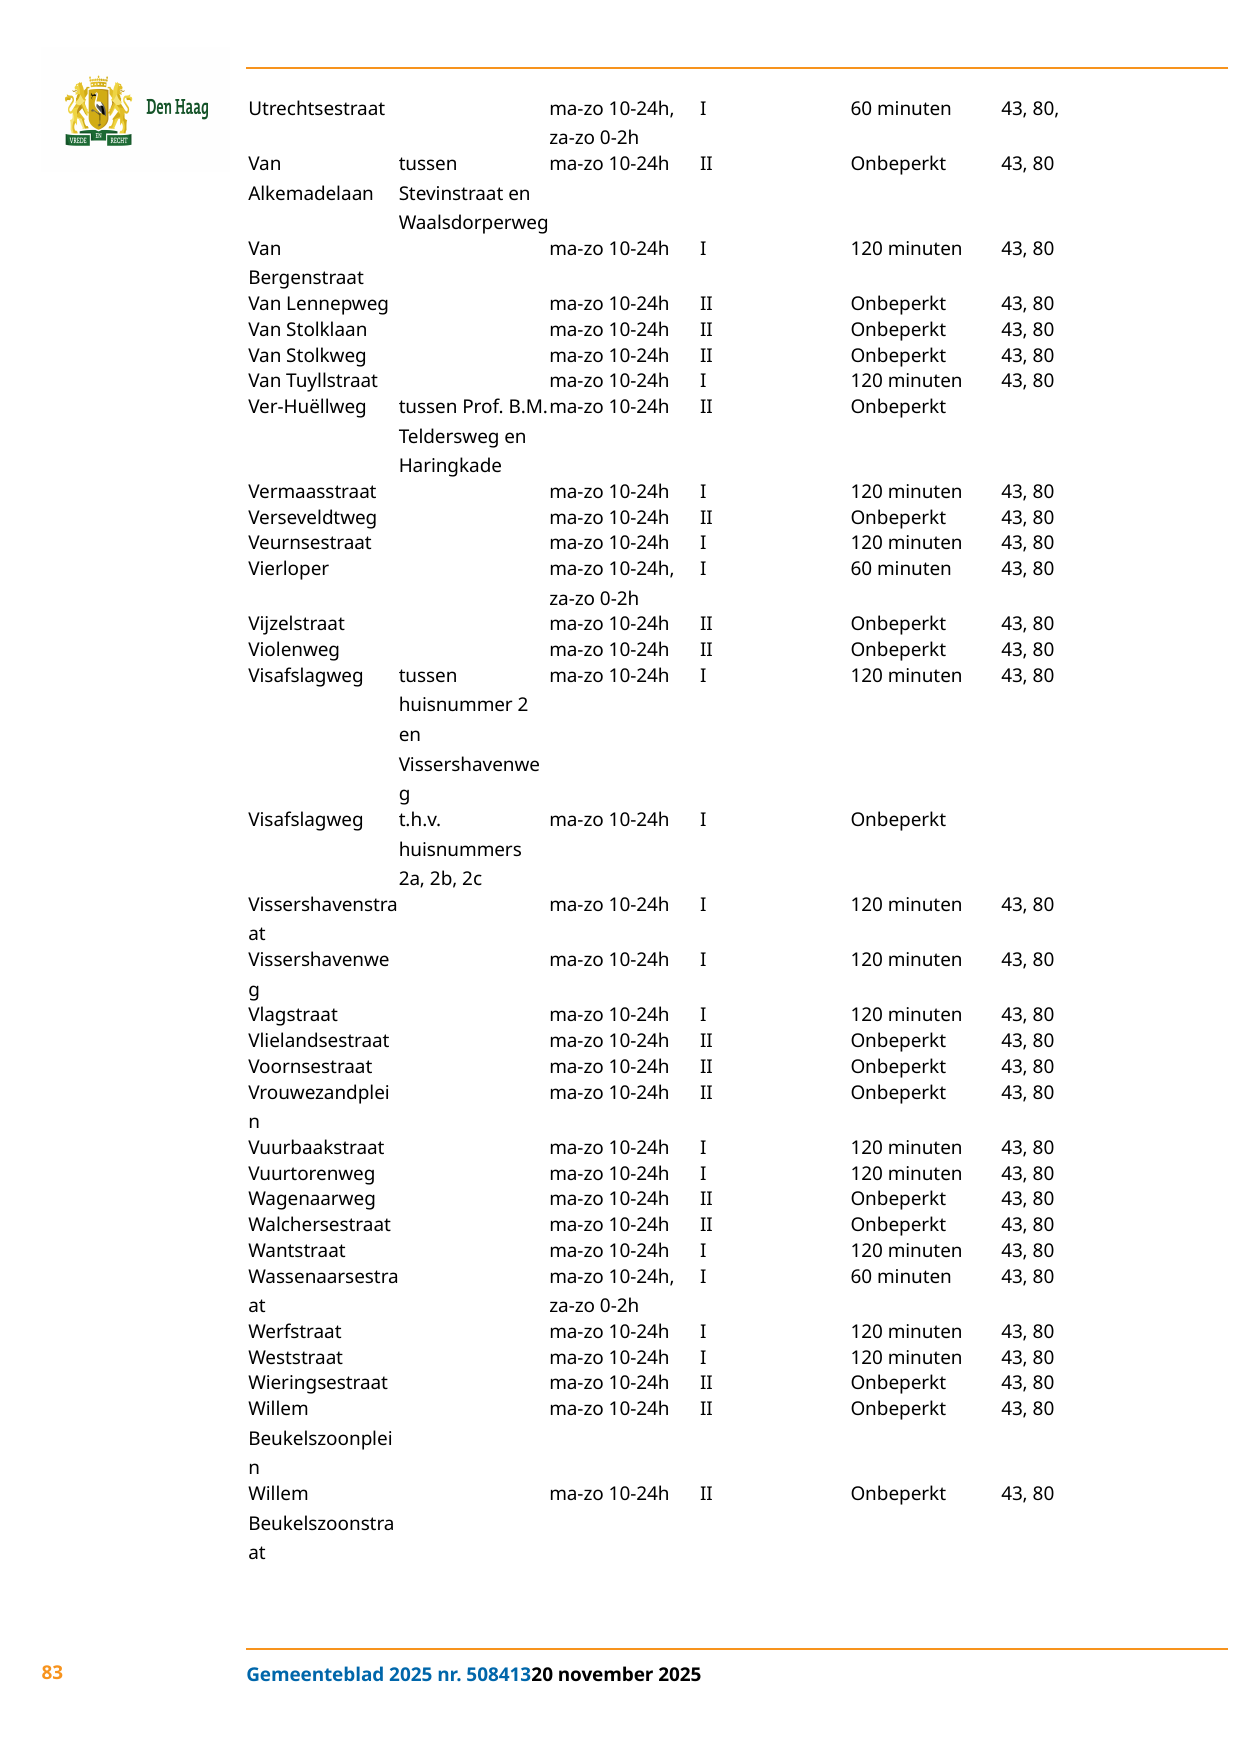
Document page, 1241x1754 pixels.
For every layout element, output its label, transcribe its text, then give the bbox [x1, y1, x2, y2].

table_cell Vlielandsestraat [248, 1028, 398, 1053]
table_cell Vlagstraat [248, 1002, 398, 1027]
table_cell [399, 1263, 549, 1318]
table_cell 120 minuten [850, 891, 1001, 946]
table_cell I [700, 478, 850, 504]
table_cell [399, 1370, 549, 1395]
table_cell I [700, 555, 850, 611]
table_cell Ver-Huëllweg [248, 393, 398, 478]
table_cell 43, 80 [1001, 1028, 1152, 1053]
table_cell 43, 80 [1001, 1134, 1152, 1160]
table_cell [399, 555, 549, 611]
table_cell tussen huisnummer 2 en Vissershavenweg [399, 662, 549, 806]
table_cell 43, 80 [1001, 342, 1152, 367]
table_cell 60 minuten [850, 1263, 1001, 1318]
table_cell I [700, 1160, 850, 1186]
table_cell 120 minuten [850, 1344, 1001, 1369]
table_cell Onbeperkt [850, 1480, 1001, 1565]
table_cell 43, 80 [1001, 1002, 1152, 1027]
table_cell 43, 80 [1001, 1237, 1152, 1263]
table_cell ma-zo 10-24h [549, 636, 700, 662]
table_cell Wieringsestraat [248, 1370, 398, 1395]
table_cell ma-zo 10-24h [549, 1318, 700, 1344]
table_cell Onbeperkt [850, 1053, 1001, 1079]
table_cell ma-zo 10-24h [549, 1344, 700, 1369]
table_cell 43, 80 [1001, 1211, 1152, 1237]
table_cell II [700, 342, 850, 367]
table_cell Visafslagweg [248, 662, 398, 806]
table_cell [399, 235, 549, 290]
table_cell ma-zo 10-24h [549, 316, 700, 342]
table_cell Werfstraat [248, 1318, 398, 1344]
table_cell Voornsestraat [248, 1053, 398, 1079]
table_cell ma-zo 10-24h [549, 504, 700, 529]
table_cell ma-zo 10-24h [549, 1211, 700, 1237]
table_cell ma-zo 10-24h [549, 290, 700, 316]
table_cell 43, 80 [1001, 478, 1152, 504]
table_cell Onbeperkt [850, 504, 1001, 529]
table_cell [399, 290, 549, 316]
table_cell Onbeperkt [850, 1395, 1001, 1480]
table_cell 43, 80 [1001, 1480, 1152, 1565]
table_cell [399, 1480, 549, 1565]
table_cell ma-zo 10-24h [549, 1053, 700, 1079]
table_cell II [700, 1211, 850, 1237]
table_cell 43, 80 [1001, 1318, 1152, 1344]
table_cell II [700, 1480, 850, 1565]
table_cell ma-zo 10-24h, za-zo 0-2h [549, 95, 700, 150]
table_cell Onbeperkt [850, 316, 1001, 342]
table_cell [399, 1079, 549, 1134]
table_cell ma-zo 10-24h [549, 1237, 700, 1263]
table_cell I [700, 530, 850, 555]
table_cell Veurnsestraat [248, 530, 398, 555]
table_cell ma-zo 10-24h [549, 1186, 700, 1211]
table_cell ma-zo 10-24h [549, 662, 700, 806]
table_cell Onbeperkt [850, 1186, 1001, 1211]
table_cell ma-zo 10-24h [549, 478, 700, 504]
table_cell ma-zo 10-24h [549, 1002, 700, 1027]
table_cell 43, 80 [1001, 368, 1152, 393]
table_cell 43, 80 [1001, 1053, 1152, 1079]
table_cell II [700, 636, 850, 662]
table_cell Weststraat [248, 1344, 398, 1369]
table_cell Vissershavenstraat [248, 891, 398, 946]
table_cell 43, 80 [1001, 235, 1152, 290]
table_cell [399, 530, 549, 555]
table_cell [399, 342, 549, 367]
table_cell II [700, 611, 850, 636]
table_cell Van Tuyllstraat [248, 368, 398, 393]
table_cell Van Alkemadelaan [248, 150, 398, 235]
table_cell 120 minuten [850, 662, 1001, 806]
table_cell 43, 80 [1001, 636, 1152, 662]
table_cell II [700, 1395, 850, 1480]
table_cell II [700, 1079, 850, 1134]
table_cell 60 minuten [850, 95, 1001, 150]
table_cell I [700, 806, 850, 891]
picture [41, 47, 231, 172]
table_cell Verseveldtweg [248, 504, 398, 529]
table_cell II [700, 1053, 850, 1079]
table_cell 43, 80 [1001, 316, 1152, 342]
table_cell Onbeperkt [850, 636, 1001, 662]
table_cell I [700, 1344, 850, 1369]
table_cell 120 minuten [850, 1002, 1001, 1027]
table_cell II [700, 150, 850, 235]
table_cell [399, 611, 549, 636]
table_cell [399, 1395, 549, 1480]
table_cell II [700, 1370, 850, 1395]
table_cell 120 minuten [850, 478, 1001, 504]
table_cell Vijzelstraat [248, 611, 398, 636]
table_cell [399, 946, 549, 1002]
table_cell 43, 80 [1001, 1370, 1152, 1395]
table_cell ma-zo 10-24h [549, 393, 700, 478]
table_cell [399, 1134, 549, 1160]
table_cell ma-zo 10-24h [549, 611, 700, 636]
table_cell Vermaasstraat [248, 478, 398, 504]
table_cell Onbeperkt [850, 806, 1001, 891]
table_cell Violenweg [248, 636, 398, 662]
table_cell I [700, 891, 850, 946]
table_cell Onbeperkt [850, 1211, 1001, 1237]
table_cell Vissershavenweg [248, 946, 398, 1002]
table_cell Visafslagweg [248, 806, 398, 891]
table_cell Onbeperkt [850, 1028, 1001, 1053]
table_cell Onbeperkt [850, 1370, 1001, 1395]
table_cell 43, 80 [1001, 891, 1152, 946]
table_cell I [700, 662, 850, 806]
table_cell Onbeperkt [850, 611, 1001, 636]
table_cell Utrechtsestraat [248, 95, 398, 150]
table_cell Willem Beukelszoonstraat [248, 1480, 398, 1565]
table_cell Onbeperkt [850, 1079, 1001, 1134]
table_cell t.h.v. huisnummers 2a, 2b, 2c [399, 806, 549, 891]
table_cell II [700, 393, 850, 478]
table_cell 43, 80 [1001, 1344, 1152, 1369]
table_cell 43, 80 [1001, 1160, 1152, 1186]
table_cell 43, 80 [1001, 1395, 1152, 1480]
table_cell [399, 1318, 549, 1344]
table_cell ma-zo 10-24h [549, 235, 700, 290]
table_cell [399, 1344, 549, 1369]
table_cell 120 minuten [850, 946, 1001, 1002]
table_cell 120 minuten [850, 530, 1001, 555]
table_cell 43, 80 [1001, 555, 1152, 611]
table_cell Onbeperkt [850, 150, 1001, 235]
table_cell Wagenaarweg [248, 1186, 398, 1211]
table_cell ma-zo 10-24h [549, 1028, 700, 1053]
table_cell 120 minuten [850, 1134, 1001, 1160]
table_cell [399, 95, 549, 150]
table_cell tussen Prof. B.M. Teldersweg en Haringkade [399, 393, 549, 478]
table_cell [399, 1160, 549, 1186]
table_cell ma-zo 10-24h, za-zo 0-2h [549, 1263, 700, 1318]
table_cell Van Lennepweg [248, 290, 398, 316]
table_cell I [700, 235, 850, 290]
table_cell ma-zo 10-24h [549, 342, 700, 367]
table_cell 43, 80 [1001, 1263, 1152, 1318]
table_cell 43, 80 [1001, 662, 1152, 806]
table_cell [1001, 806, 1152, 891]
table_cell [399, 504, 549, 529]
table_cell II [700, 290, 850, 316]
table_cell ma-zo 10-24h [549, 891, 700, 946]
table_cell Vuurtorenweg [248, 1160, 398, 1186]
table_cell 43, 80 [1001, 1079, 1152, 1134]
table_cell II [700, 504, 850, 529]
table_cell [399, 1237, 549, 1263]
table_cell 43, 80 [1001, 150, 1152, 235]
table_cell II [700, 316, 850, 342]
table_cell ma-zo 10-24h [549, 806, 700, 891]
table_cell [399, 1002, 549, 1027]
table_cell Vierloper [248, 555, 398, 611]
table_cell Van Stolkweg [248, 342, 398, 367]
table_cell ma-zo 10-24h [549, 946, 700, 1002]
table_cell [399, 636, 549, 662]
table_cell Wantstraat [248, 1237, 398, 1263]
table_cell ma-zo 10-24h [549, 1079, 700, 1134]
table_cell [1001, 393, 1152, 478]
table_cell 43, 80 [1001, 290, 1152, 316]
table_cell 60 minuten [850, 555, 1001, 611]
table_cell Walchersestraat [248, 1211, 398, 1237]
table_cell ma-zo 10-24h [549, 1395, 700, 1480]
table_cell 120 minuten [850, 1318, 1001, 1344]
table_cell Onbeperkt [850, 290, 1001, 316]
table_cell Van Bergenstraat [248, 235, 398, 290]
table_cell ma-zo 10-24h [549, 530, 700, 555]
table_cell Onbeperkt [850, 342, 1001, 367]
table_cell II [700, 1186, 850, 1211]
table_cell ma-zo 10-24h [549, 1480, 700, 1565]
table_cell ma-zo 10-24h [549, 1134, 700, 1160]
table_cell 120 minuten [850, 1160, 1001, 1186]
table_cell I [700, 1237, 850, 1263]
table_cell ma-zo 10-24h [549, 1160, 700, 1186]
table_cell [399, 891, 549, 946]
table_cell [399, 316, 549, 342]
table_cell [399, 1211, 549, 1237]
table_cell 120 minuten [850, 1237, 1001, 1263]
table_cell ma-zo 10-24h [549, 1370, 700, 1395]
table_cell 43, 80 [1001, 530, 1152, 555]
table_cell 43, 80 [1001, 1186, 1152, 1211]
table_cell Vrouwezandplein [248, 1079, 398, 1134]
table_cell ma-zo 10-24h, za-zo 0-2h [549, 555, 700, 611]
table_cell [399, 1028, 549, 1053]
table_cell I [700, 946, 850, 1002]
table_cell Onbeperkt [850, 393, 1001, 478]
table_cell 43, 80 [1001, 611, 1152, 636]
table_cell I [700, 1318, 850, 1344]
table_cell Wassenaarsestraat [248, 1263, 398, 1318]
table_cell [399, 1053, 549, 1079]
table_cell I [700, 1002, 850, 1027]
table_cell Van Stolklaan [248, 316, 398, 342]
table_cell I [700, 1134, 850, 1160]
table_cell I [700, 368, 850, 393]
table_cell [399, 368, 549, 393]
table_cell ma-zo 10-24h [549, 368, 700, 393]
table_cell I [700, 1263, 850, 1318]
table_cell [399, 1186, 549, 1211]
table_cell 120 minuten [850, 235, 1001, 290]
table_cell tussen Stevinstraat en Waalsdorperweg [399, 150, 549, 235]
table_cell Vuurbaakstraat [248, 1134, 398, 1160]
table_cell 43, 80 [1001, 946, 1152, 1002]
table_cell II [700, 1028, 850, 1053]
table_cell 43, 80, [1001, 95, 1152, 150]
table_cell 120 minuten [850, 368, 1001, 393]
table_cell Willem Beukelszoonplein [248, 1395, 398, 1480]
table_cell [399, 478, 549, 504]
table_cell 43, 80 [1001, 504, 1152, 529]
table_cell I [700, 95, 850, 150]
table_cell ma-zo 10-24h [549, 150, 700, 235]
